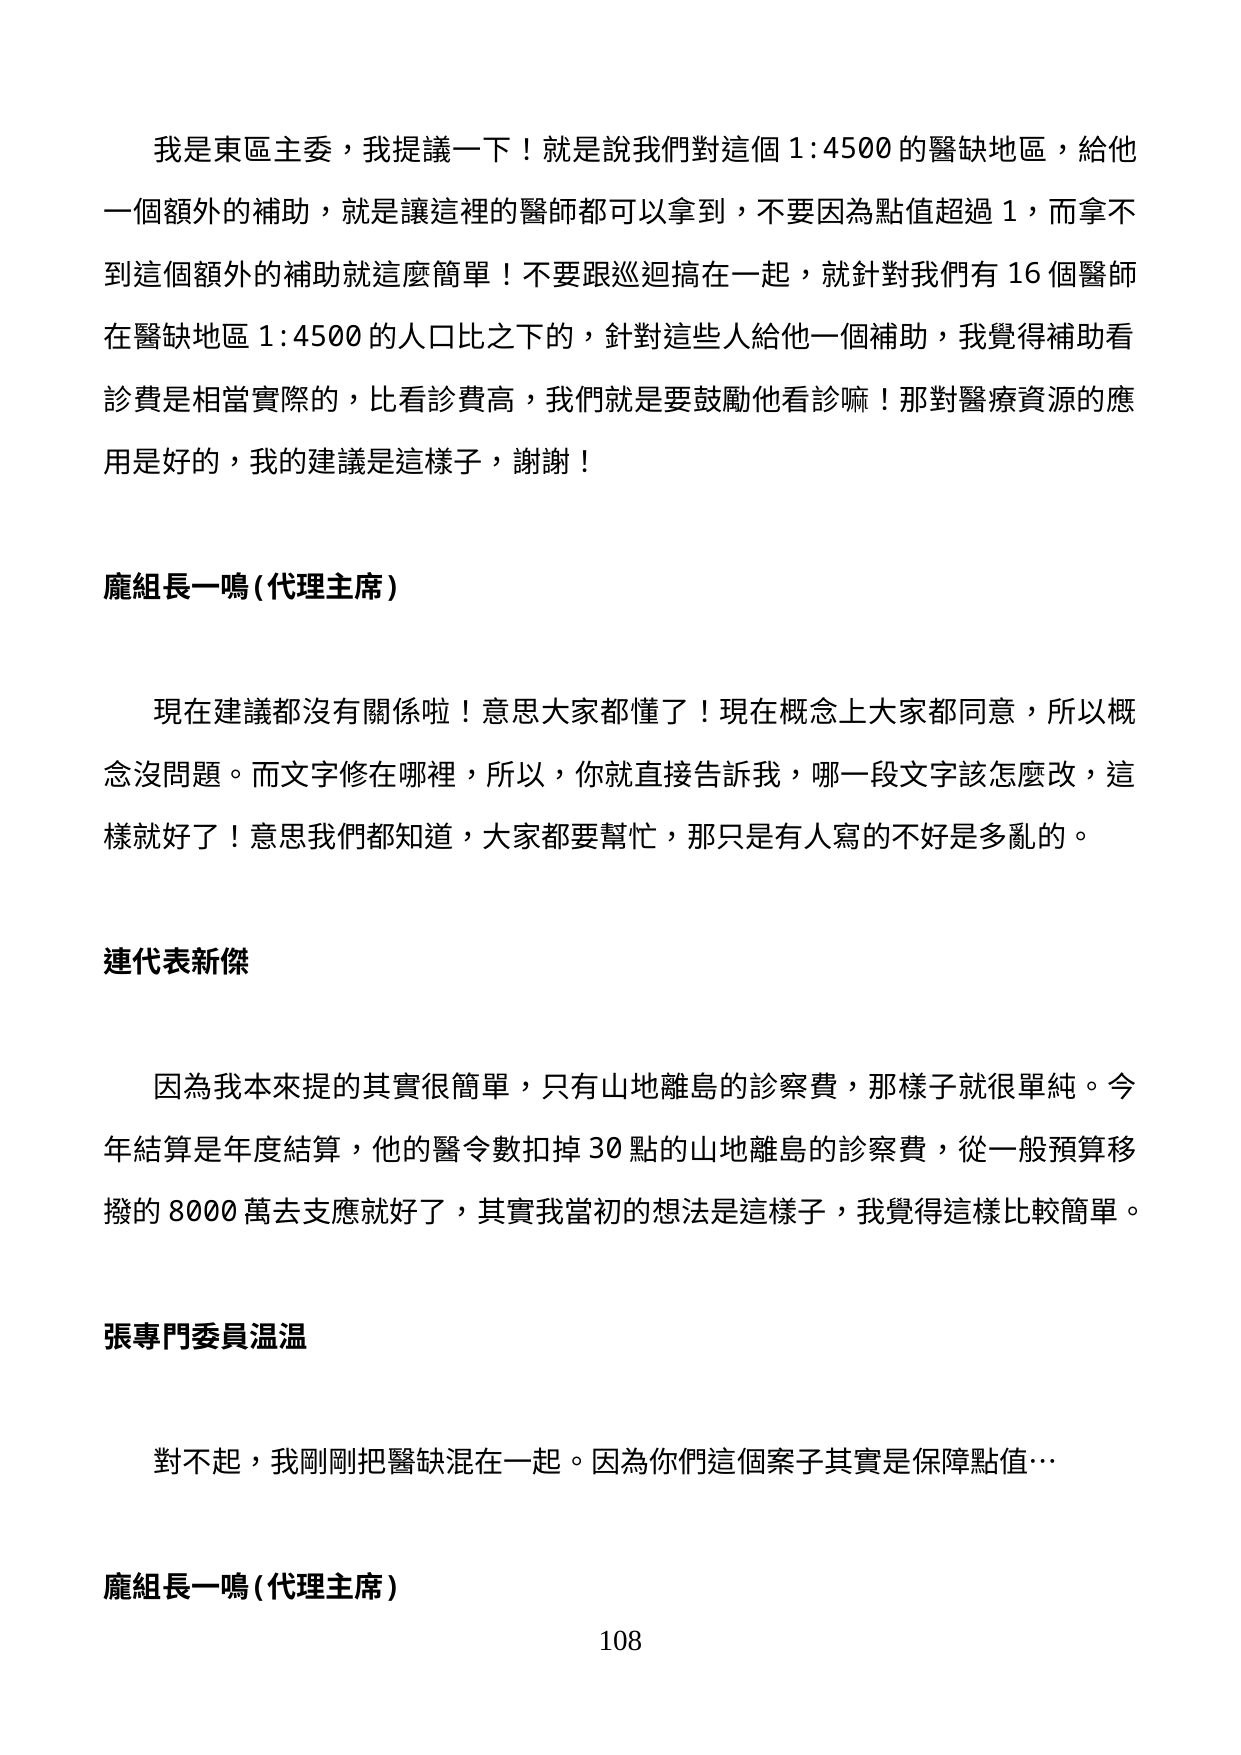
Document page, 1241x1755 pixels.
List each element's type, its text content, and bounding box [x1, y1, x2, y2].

text 龐組長一鳴(代理主席) [103, 543, 1137, 606]
text 連代表新傑 [103, 918, 1137, 981]
text 對不起，我剛剛把醫缺混在一起。因為你們這個案子其實是保障點值… [103, 1418, 1137, 1481]
text 龐組長一鳴(代理主席) [103, 1543, 1137, 1606]
text 現在建議都沒有關係啦！意思大家都懂了！現在概念上大家都同意，所以概念沒問題。而文字修在哪裡，所以，你就直接告訴我，哪一段文字該怎麼改，這樣就好了！意思我們都知道，大家都要幫忙，那只是有人寫的不好是多亂的。 [103, 668, 1137, 856]
text 我是東區主委，我提議一下！就是說我們對這個1:4500的醫缺地區，給他一個額外的補助，就是讓這裡的醫師都可以拿到，不要因為點值超過1，而拿不到這個額外的補助就這麼簡單！不要跟巡迴搞在一起，就針對我們有16個醫師在醫缺地區1:4500的人口比之下的，針對這些人給他一個補助，我覺得補助看診費是相當實際的，比看診費高，我們就是要鼓勵他看診嘛！那對醫療資源的應用是好的，我的建議是這樣子，謝謝！ [103, 106, 1137, 481]
text 張專門委員温温 [103, 1293, 1137, 1356]
text 因為我本來提的其實很簡單，只有山地離島的診察費，那樣子就很單純。今年結算是年度結算，他的醫令數扣掉30點的山地離島的診察費，從一般預算移撥的8000萬去支應就好了，其實我當初的想法是這樣子，我覺得這樣比較簡單。 [103, 1043, 1137, 1231]
